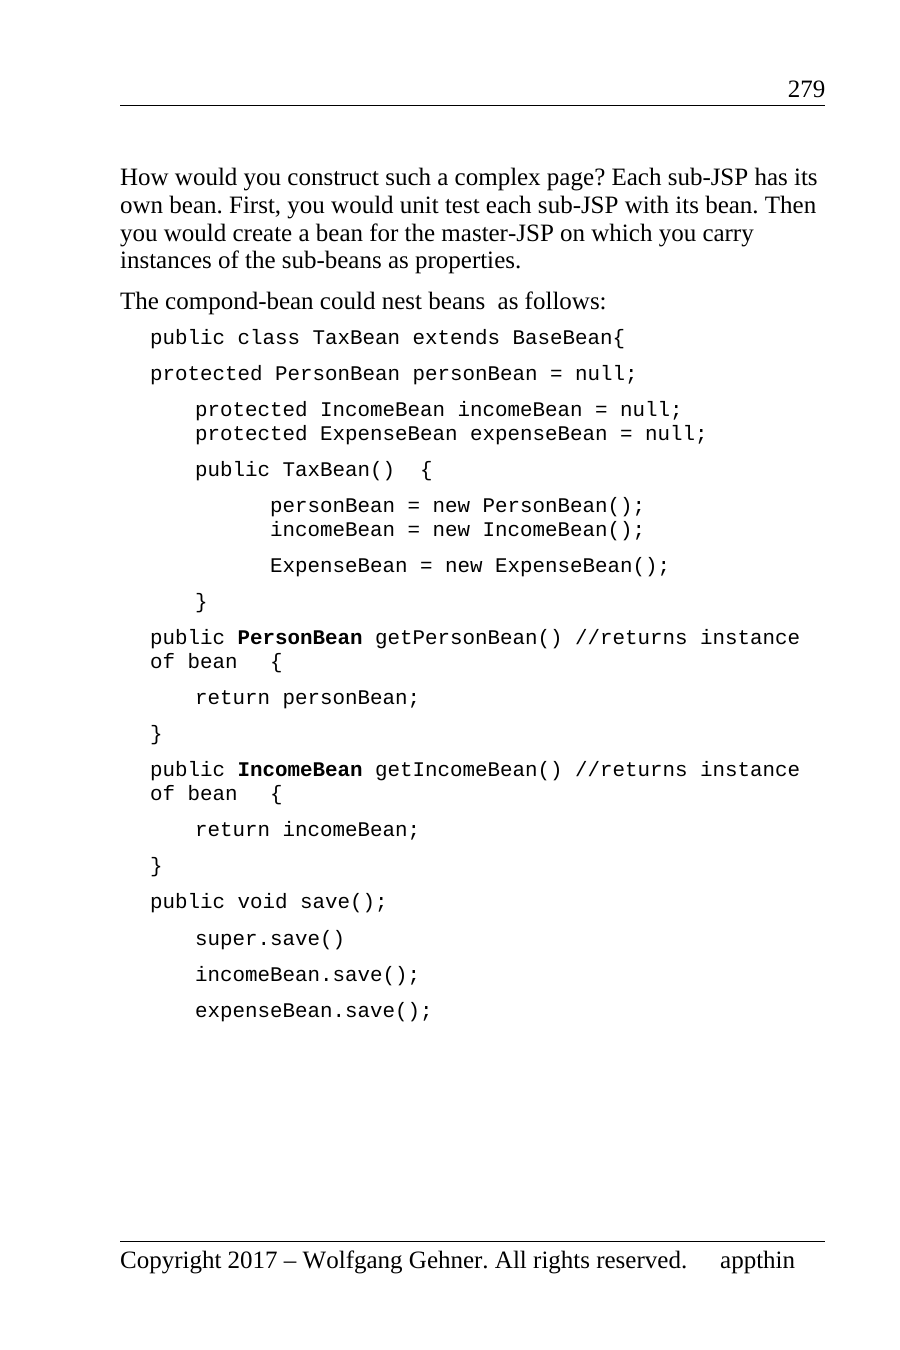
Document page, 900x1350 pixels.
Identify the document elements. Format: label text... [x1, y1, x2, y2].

text expenseBean.save(); [150, 1000, 825, 1023]
text ExpenseBean = new ExpenseBean(); [150, 555, 825, 579]
text incomeBean.save(); [150, 964, 825, 987]
text } [150, 723, 825, 747]
text public TaxBean() { [150, 459, 825, 483]
text } [150, 855, 825, 879]
text super.save() [150, 928, 825, 951]
text return personBean; [150, 687, 825, 711]
text How would you construct such a complex page? Each sub-JSP has its own bean. First, you would unit test each sub-JSP with its bean. Then you would create a bean for the master-JSP on which you carry instances of the sub-beans as properties. [120, 163, 825, 274]
text public PersonBean getPersonBean() //returns instance of bean { [150, 627, 825, 674]
text public class TaxBean extends BaseBean{ [150, 327, 825, 351]
text } [150, 591, 825, 615]
text return incomeBean; [150, 819, 825, 843]
text public void save(); [150, 891, 825, 915]
text The compond-bean could nest beans as follows: [120, 287, 825, 314]
text public IncomeBean getIncomeBean() //returns instance of bean { [150, 759, 825, 807]
text personBean = new PersonBean(); incomeBean = new IncomeBean(); [150, 495, 825, 542]
text protected PersonBean personBean = null; [150, 363, 825, 387]
text protected IncomeBean incomeBean = null; protected ExpenseBean expenseBean = null; [150, 399, 825, 447]
